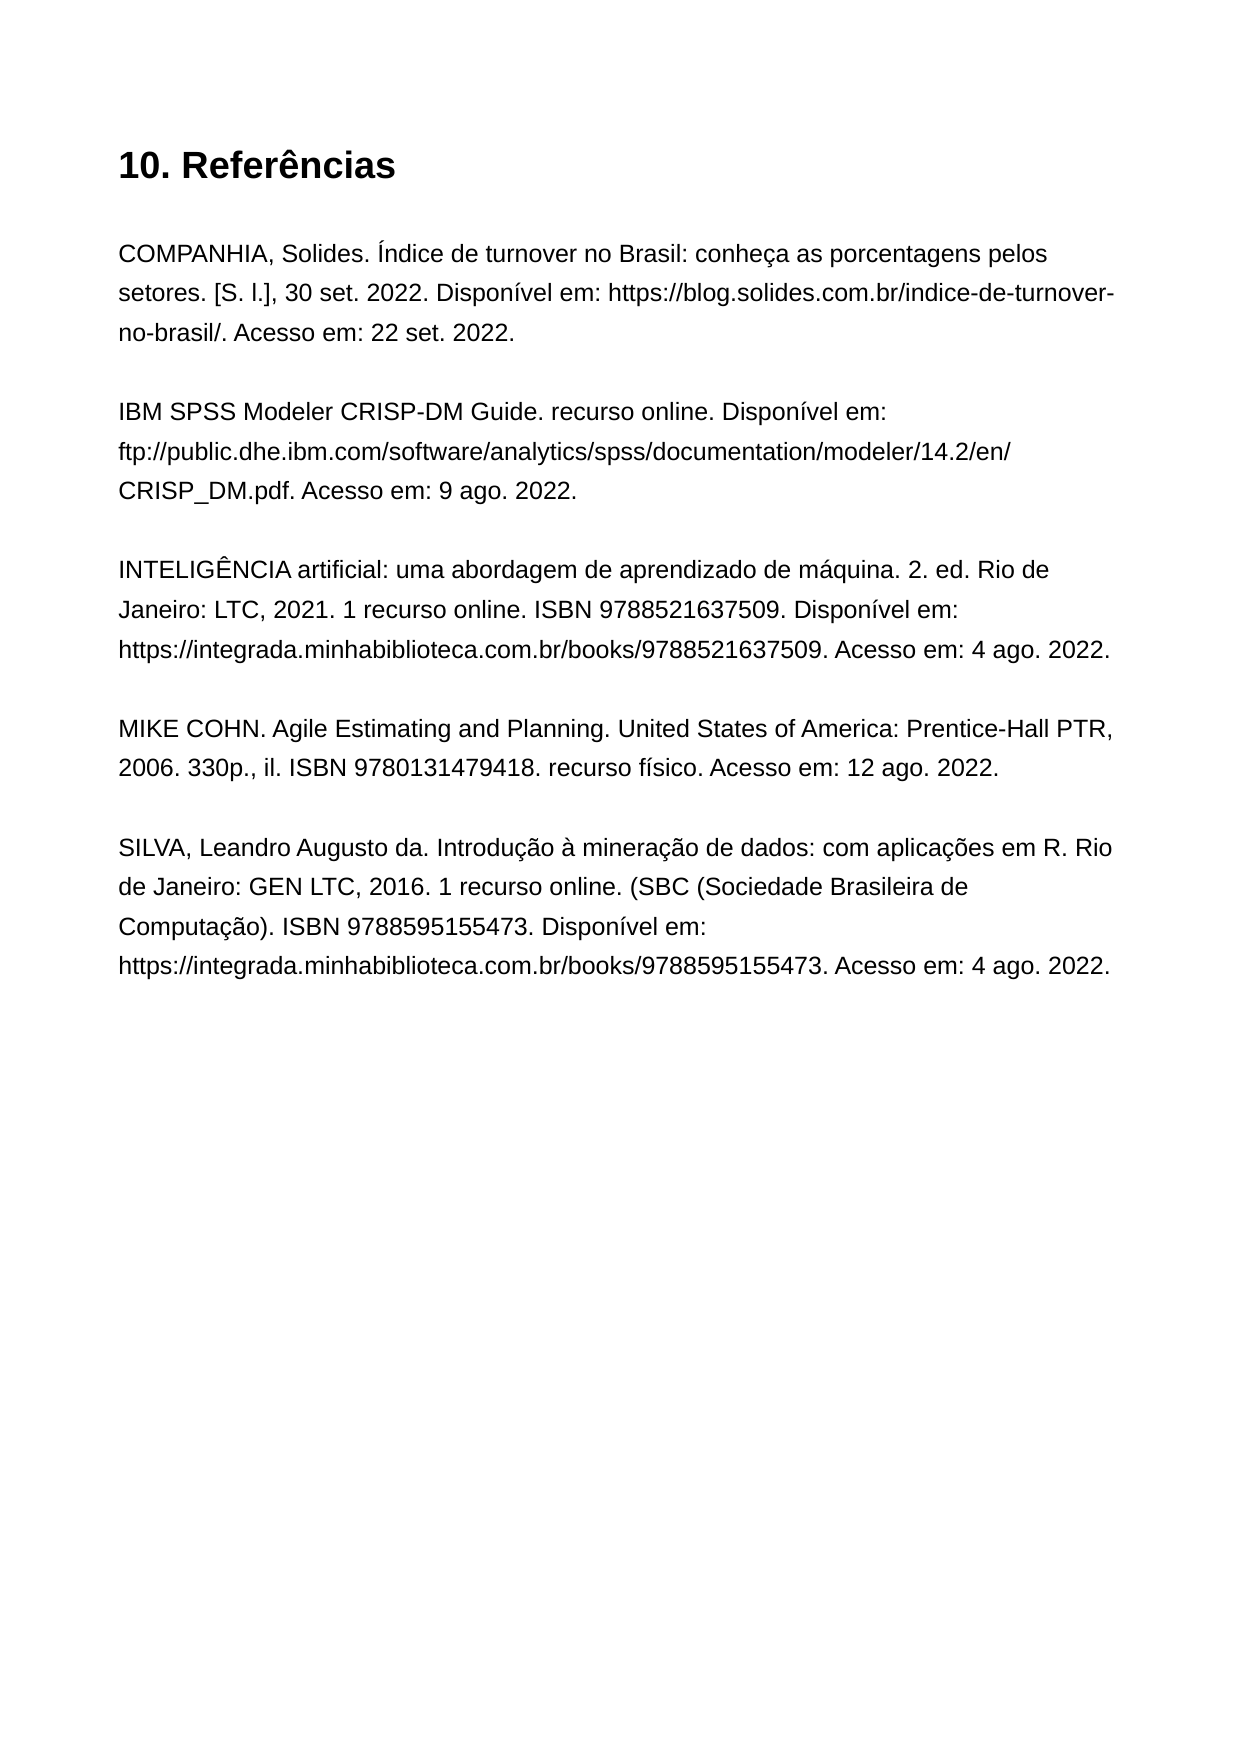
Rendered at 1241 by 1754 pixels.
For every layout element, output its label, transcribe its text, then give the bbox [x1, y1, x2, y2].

text SILVA, Leandro Augusto da. Introdução à mineração de dados: com aplicações em R. Rio de Janeiro: GEN LTC, 2016. 1 recurso online. (SBC (Sociedade Brasileira de Computação). ISBN 9788595155473. Disponível em: https://integrada.minhabiblioteca.com.br/books/9788595155473. Acesso em: 4 ago. 2022. [118, 833, 1122, 980]
text IBM SPSS Modeler CRISP-DM Guide. recurso online. Disponível em: ftp://public.dhe.ibm.com/software/analytics/spss/documentation/modeler/14.2/en/CRISP_DM.pdf. Acesso em: 9 ago. 2022. [118, 397, 1122, 505]
text COMPANHIA, Solides. Índice de turnover no Brasil: conheça as porcentagens pelos setores. [S. l.], 30 set. 2022. Disponível em: https://blog.solides.com.br/indice-de-turnover-no-brasil/. Acesso em: 22 set. 2022. [118, 239, 1122, 347]
text MIKE COHN. Agile Estimating and Planning. United States of America: Prentice-Hall PTR, 2006. 330p., il. ISBN 9780131479418. recurso físico. Acesso em: 12 ago. 2022. [118, 714, 1122, 782]
text INTELIGÊNCIA artificial: uma abordagem de aprendizado de máquina. 2. ed. Rio de Janeiro: LTC, 2021. 1 recurso online. ISBN 9788521637509. Disponível em: https://integrada.minhabiblioteca.com.br/books/9788521637509. Acesso em: 4 ago. 2022. [118, 556, 1122, 663]
subtitle 10. Referências [118, 143, 1122, 187]
